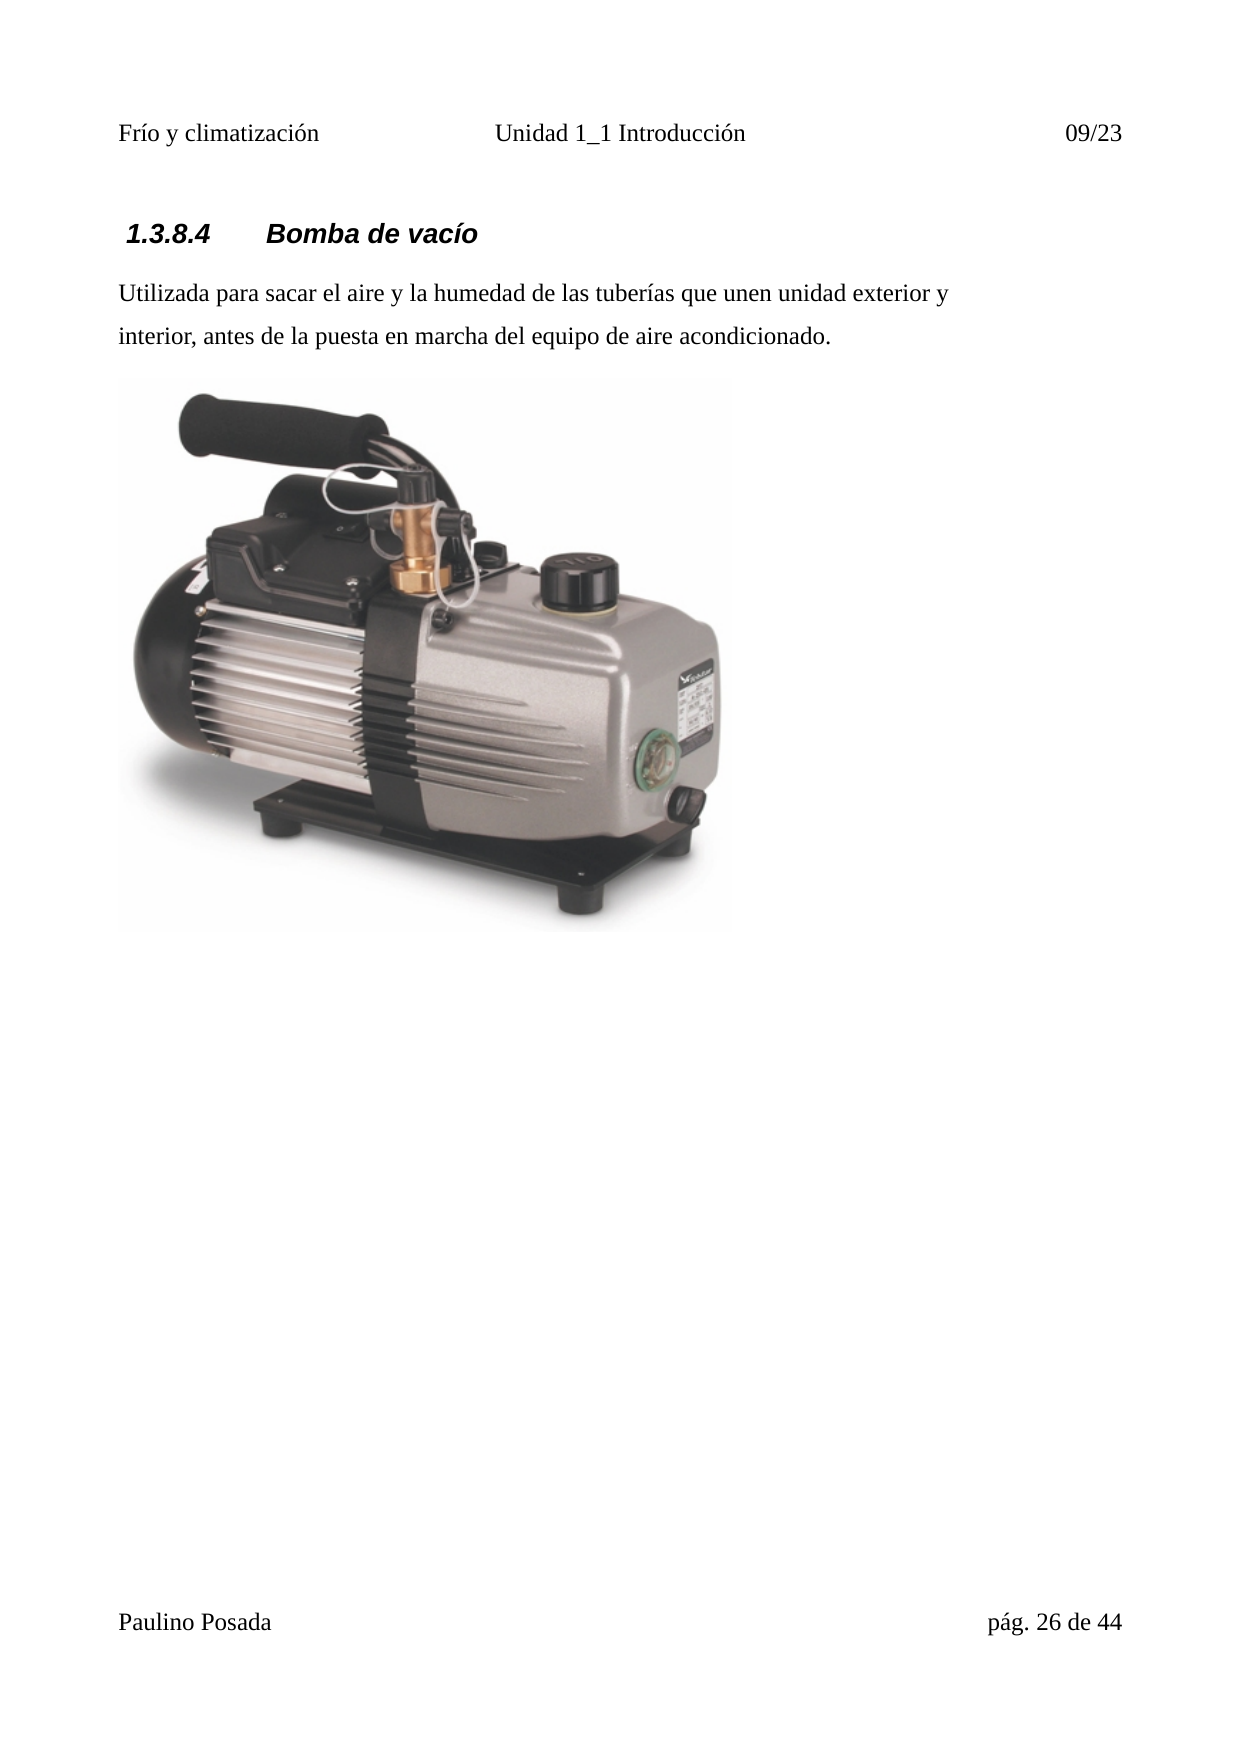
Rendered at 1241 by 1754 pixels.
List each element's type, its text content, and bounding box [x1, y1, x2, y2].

picture [118, 378, 732, 932]
text Utilizada para sacar el aire y la humedad de las tuberías que unen unidad exterior y [118, 278, 1122, 307]
text interior, antes de la puesta en marcha del equipo de aire acondicionado. [118, 321, 1122, 350]
subtitle Bomba de vacío [118, 218, 1122, 249]
